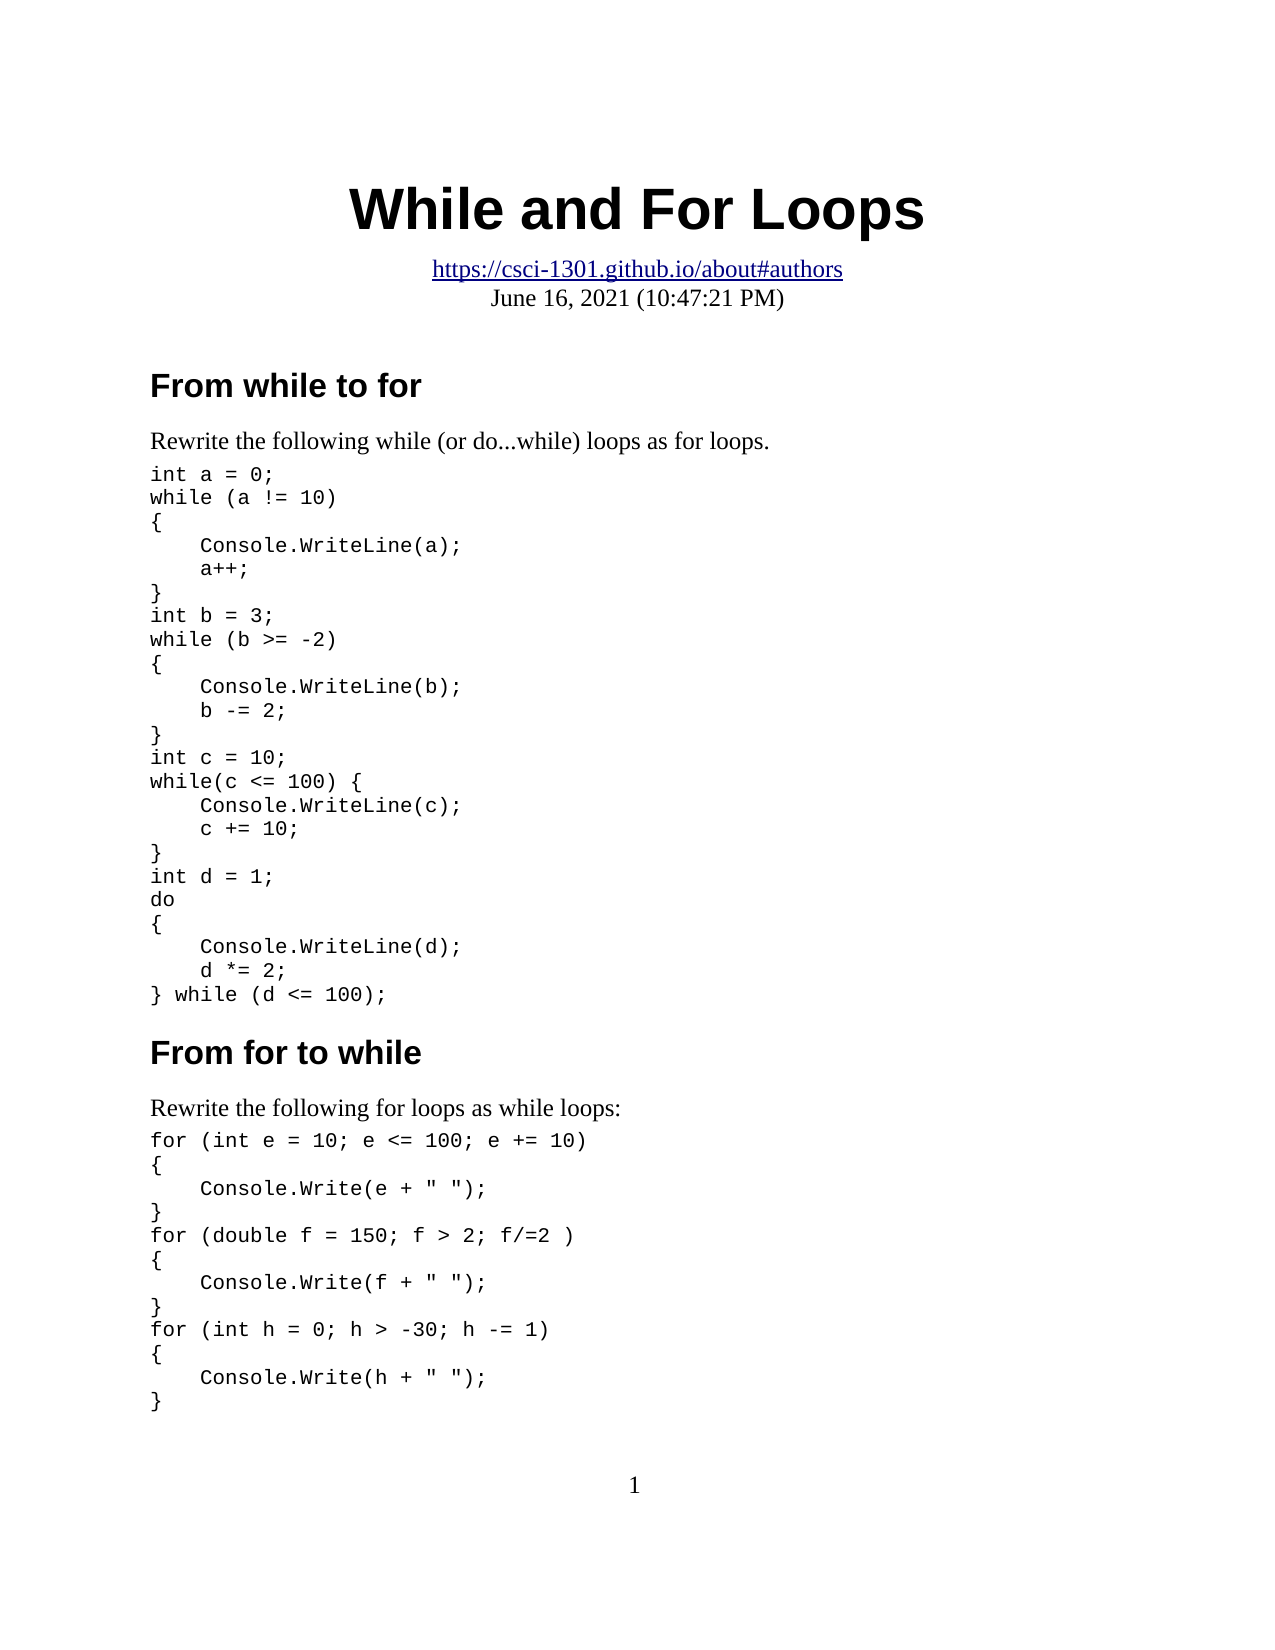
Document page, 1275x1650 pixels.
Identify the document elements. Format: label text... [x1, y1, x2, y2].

text b -= 2; [150, 700, 1125, 724]
text d *= 2; [150, 960, 1125, 984]
text { [150, 913, 1125, 937]
text while (a != 10) [150, 487, 1125, 511]
text for (int e = 10; e <= 100; e += 10) [150, 1130, 1125, 1154]
text Console.Write(h + " "); [150, 1367, 1125, 1390]
text } while (d <= 100); [150, 984, 1125, 1007]
text do [150, 889, 1125, 913]
text int a = 0; [150, 464, 1125, 487]
subtitle From while to for [150, 366, 1125, 404]
text { [150, 653, 1125, 676]
text Console.WriteLine(d); [150, 937, 1125, 960]
text Console.WriteLine(c); [150, 795, 1125, 818]
text June 16, 2021 (10:47:21 PM) [150, 283, 1125, 312]
text Rewrite the following for loops as while loops: [150, 1093, 1125, 1121]
text a++; [150, 558, 1125, 582]
text } [150, 1296, 1125, 1319]
text } [150, 1390, 1125, 1414]
text int d = 1; [150, 866, 1125, 889]
text } [150, 1201, 1125, 1225]
text Rewrite the following while (or do...while) loops as for loops. [150, 426, 1125, 455]
text { [150, 1154, 1125, 1178]
text Console.WriteLine(b); [150, 676, 1125, 700]
text int c = 10; [150, 747, 1125, 771]
text while (b >= -2) [150, 629, 1125, 653]
title While and For Loops [150, 175, 1125, 242]
text Console.Write(e + " "); [150, 1178, 1125, 1201]
text { [150, 511, 1125, 534]
text c += 10; [150, 818, 1125, 842]
text while(c <= 100) { [150, 771, 1125, 795]
text } [150, 582, 1125, 606]
text https://csci-1301.github.io/about#authors [150, 254, 1125, 283]
text { [150, 1248, 1125, 1272]
subtitle From for to while [150, 1032, 1125, 1071]
text { [150, 1343, 1125, 1367]
text for (double f = 150; f > 2; f/=2 ) [150, 1225, 1125, 1248]
text Console.WriteLine(a); [150, 534, 1125, 558]
text Console.Write(f + " "); [150, 1272, 1125, 1296]
text } [150, 842, 1125, 866]
text } [150, 724, 1125, 747]
text int b = 3; [150, 606, 1125, 629]
text for (int h = 0; h > -30; h -= 1) [150, 1319, 1125, 1343]
